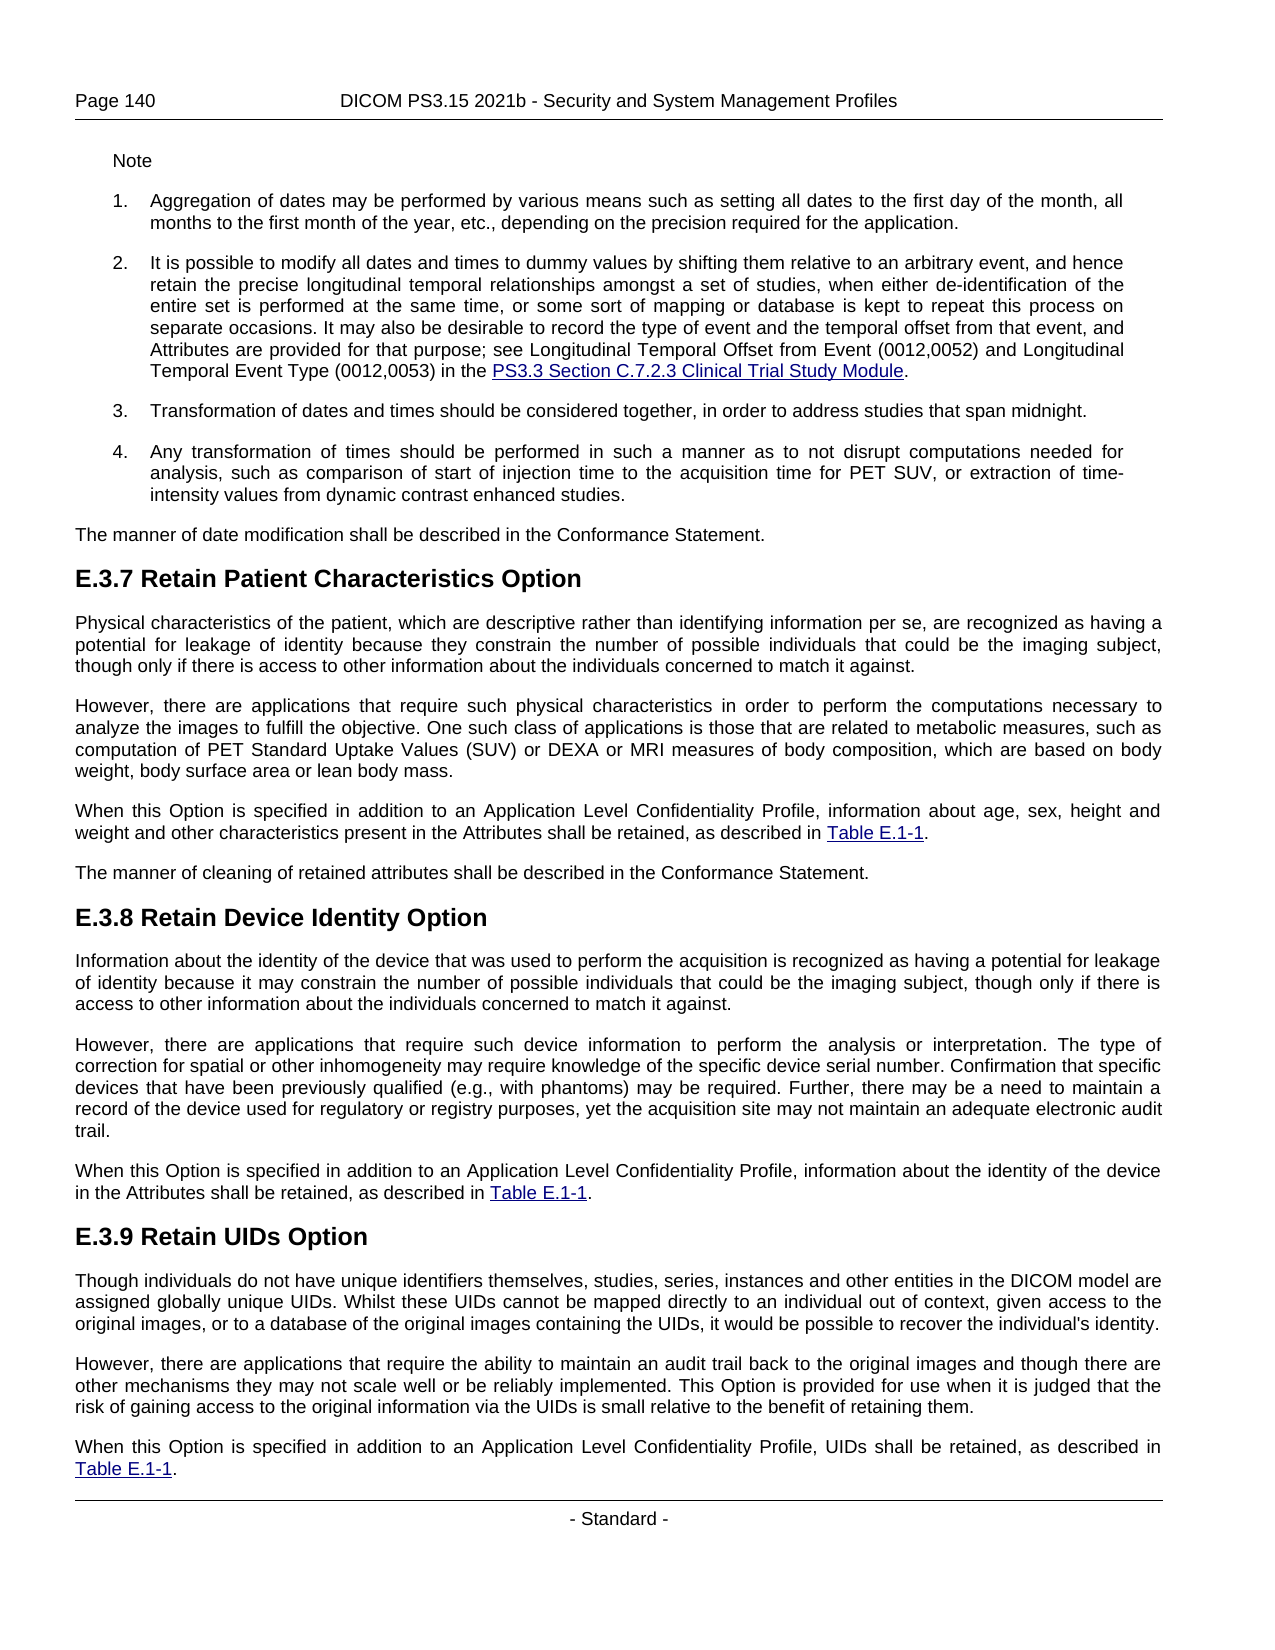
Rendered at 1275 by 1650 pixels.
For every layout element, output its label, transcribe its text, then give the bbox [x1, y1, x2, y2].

text E.3.8 Retain Device Identity Option [75, 902, 1162, 931]
text 2. It is possible to modify all dates and times to dummy values by shifting them relative to an arbitrary event, and hence retain the precise longitudinal temporal relationships amongst a set of studies, when either de-identification of the entire set is performed at the same time, or some sort of mapping or database is kept to repeat this process on separate occasions. It may also be desirable to record the type of event and the temporal offset from that event, and Attributes are provided for that purpose; see Longitudinal Temporal Offset from Event (0012,0052) and Longitudinal Temporal Event Type (0012,0053) in the PS3.3 Section C.7.2.3 Clinical Trial Study Module. [112, 252, 1125, 382]
text When this Option is specified in addition to an Application Level Confidentiality Profile, UIDs shall be retained, as described in Table E.1-1. [75, 1436, 1162, 1479]
text The manner of cleaning of retained attributes shall be described in the Conformance Statement. [75, 862, 1162, 884]
text Information about the identity of the device that was used to perform the acquisition is recognized as having a potential for leakage of identity because it may constrain the number of possible individuals that could be the imaging subject, though only if there is access to other information about the individuals concerned to match it against. [75, 950, 1162, 1015]
text The manner of date modification shall be described in the Conformance Statement. [75, 524, 1162, 546]
text Physical characteristics of the patient, which are descriptive rather than identifying information per se, are recognized as having a potential for leakage of identity because they constrain the number of possible individuals that could be the imaging subject, though only if there is access to other information about the individuals concerned to match it against. [75, 612, 1162, 677]
text However, there are applications that require such device information to perform the analysis or interpretation. The type of correction for spatial or other inhomogeneity may require knowledge of the specific device serial number. Confirmation that specific devices that have been previously qualified (e.g., with phantoms) may be required. Further, there may be a need to maintain a record of the device used for regulatory or registry purposes, yet the acquisition site may not maintain an adequate electronic audit trail. [75, 1033, 1162, 1141]
text Though individuals do not have unique identifiers themselves, studies, series, instances and other entities in the DICOM model are assigned globally unique UIDs. Whilst these UIDs cannot be mapped directly to an individual out of context, given access to the original images, or to a database of the original images containing the UIDs, it would be possible to recover the individual's identity. [75, 1269, 1162, 1334]
text However, there are applications that require such physical characteristics in order to perform the computations necessary to analyze the images to fulfill the objective. One such class of applications is those that are related to metabolic measures, such as computation of PET Standard Uptake Values (SUV) or DEXA or MRI measures of body composition, which are based on body weight, body surface area or lean body mass. [75, 695, 1162, 782]
text 4. Any transformation of times should be performed in such a manner as to not disrupt computations needed for analysis, such as comparison of start of injection time to the acquisition time for PET SUV, or extraction of time-intensity values from dynamic contrast enhanced studies. [112, 441, 1125, 505]
text When this Option is specified in addition to an Application Level Confidentiality Profile, information about the identity of the device in the Attributes shall be retained, as described in Table E.1-1. [75, 1160, 1162, 1203]
text Note [112, 150, 1125, 172]
text However, there are applications that require the ability to maintain an audit trail back to the original images and though there are other mechanisms they may not scale well or be reliably implemented. This Option is provided for use when it is judged that the risk of gaining access to the original information via the UIDs is small relative to the benefit of retaining them. [75, 1353, 1162, 1417]
text 1. Aggregation of dates may be performed by various means such as setting all dates to the first day of the month, all months to the first month of the year, etc., depending on the precision required for the application. [112, 190, 1125, 233]
text E.3.7 Retain Patient Characteristics Option [75, 564, 1162, 593]
text 3. Transformation of dates and times should be considered together, in order to address studies that span midnight. [112, 400, 1125, 422]
text When this Option is specified in addition to an Application Level Confidentiality Profile, information about age, sex, height and weight and other characteristics present in the Attributes shall be retained, as described in Table E.1-1. [75, 800, 1162, 843]
text E.3.9 Retain UIDs Option [75, 1222, 1162, 1251]
